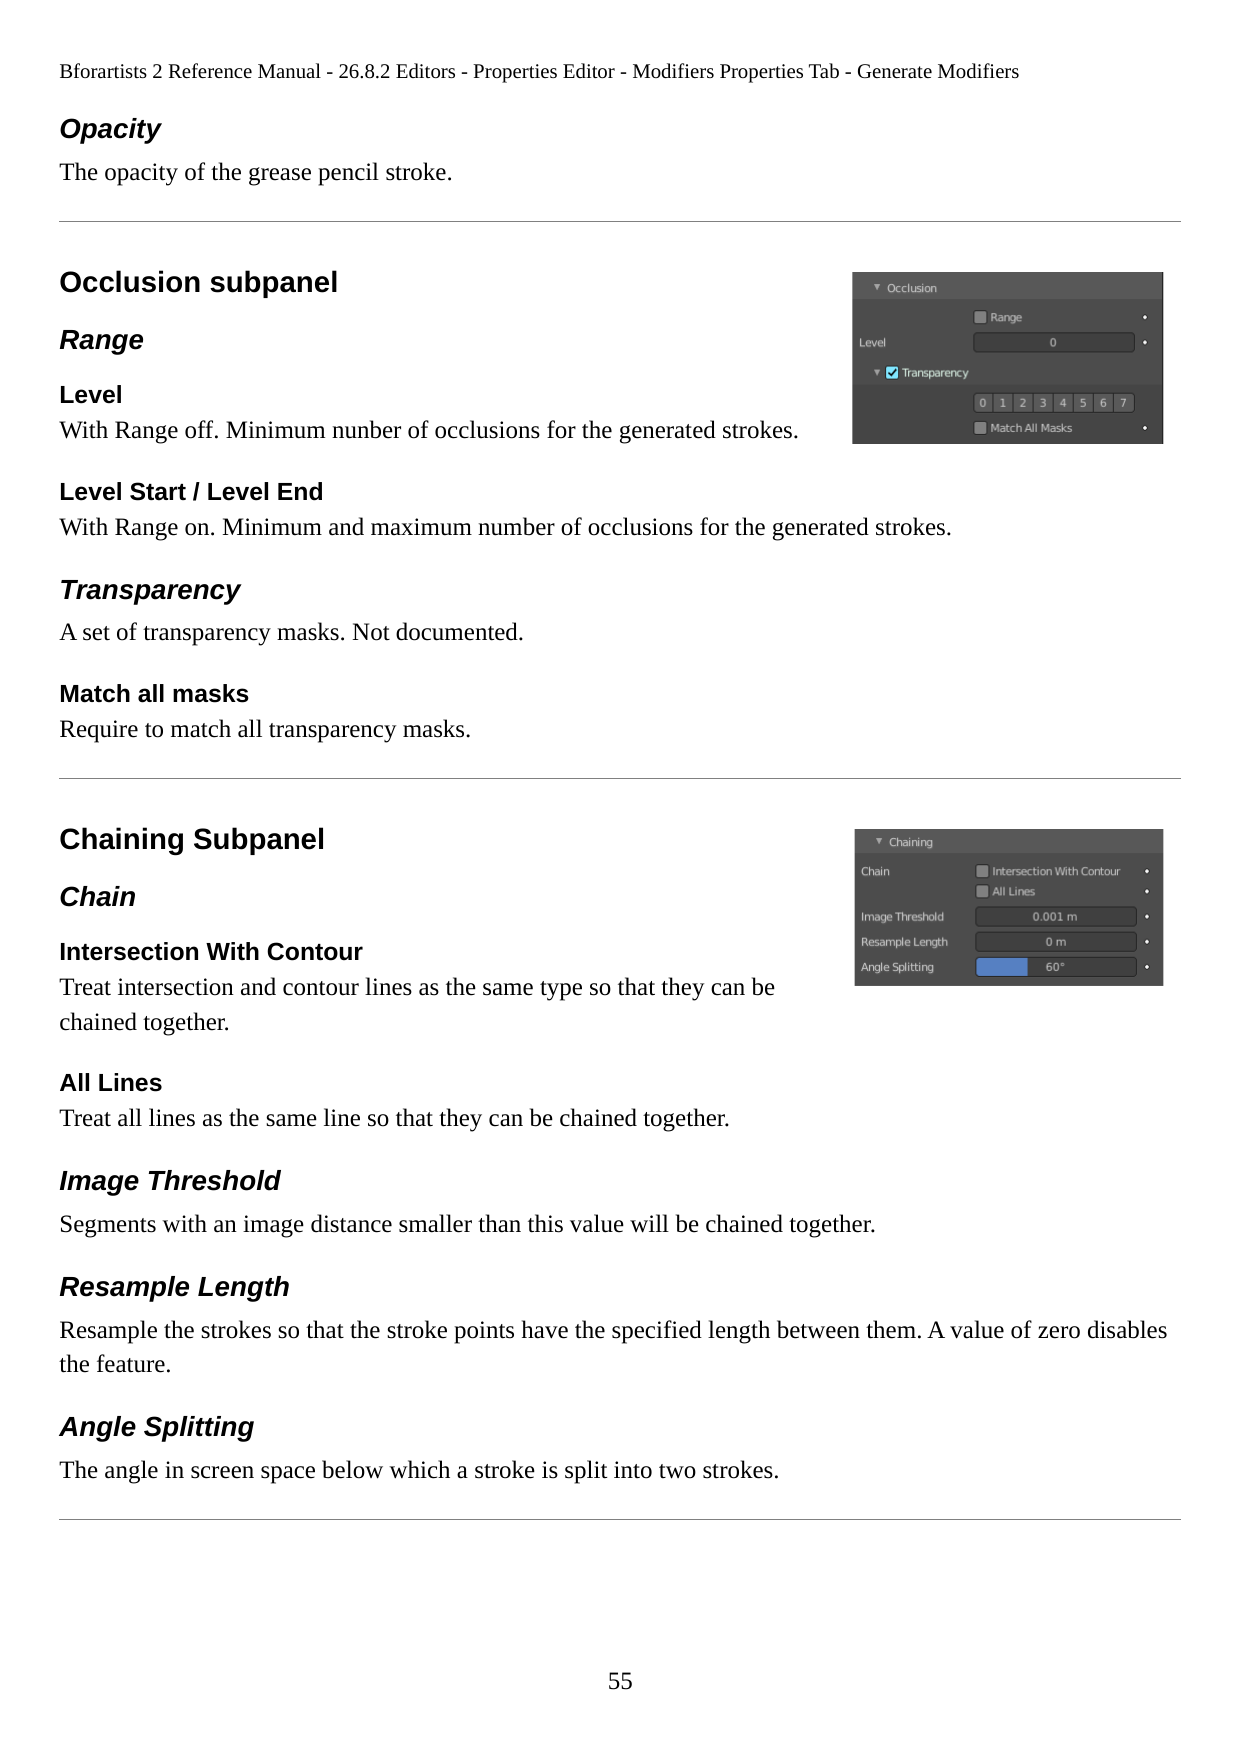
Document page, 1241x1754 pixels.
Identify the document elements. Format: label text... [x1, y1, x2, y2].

subtitle [1164, 323, 1181, 355]
subtitle Intersection With Contour [59, 937, 854, 966]
subtitle Angle Splitting [59, 1411, 1181, 1443]
text With Range on. Minimum and maximum number of occlusions for the generated strokes. [59, 512, 1181, 540]
text A set of transparency masks. Not documented. [59, 617, 1181, 646]
subtitle [1164, 380, 1181, 409]
subtitle Resample Length [59, 1270, 1181, 1302]
text Resample the strokes so that the stroke points have the specified length between them. A value of zero disables the feature. [59, 1315, 1181, 1378]
subtitle Opacity [59, 113, 1181, 144]
picture [852, 272, 1164, 444]
text Treat all lines as the same line so that they can be chained together. [59, 1103, 1181, 1132]
subtitle Match all masks [59, 679, 1181, 708]
text The angle in screen space below which a stroke is split into two strokes. [59, 1455, 1181, 1484]
subtitle Chaining Subpanel [59, 822, 1181, 855]
picture [854, 829, 1164, 986]
text The opacity of the grease pencil stroke. [59, 157, 1181, 186]
subtitle Transparency [59, 573, 1181, 605]
subtitle Level Start / Level End [59, 477, 1181, 505]
text Treat intersection and contour lines as the same type so that they can be chained together. [59, 972, 1181, 1035]
subtitle Range [59, 323, 852, 355]
subtitle All Lines [59, 1068, 1181, 1097]
subtitle Level [59, 380, 852, 409]
text Require to match all transparency masks. [59, 714, 1181, 743]
subtitle Image Threshold [59, 1164, 1181, 1196]
subtitle [1164, 880, 1181, 912]
subtitle Chain [59, 880, 854, 912]
text With Range off. Minimum nunber of occlusions for the generated strokes. [59, 415, 852, 444]
text Segments with an image distance smaller than this value will be chained together. [59, 1209, 1181, 1238]
subtitle Occlusion subpanel [59, 265, 1181, 298]
